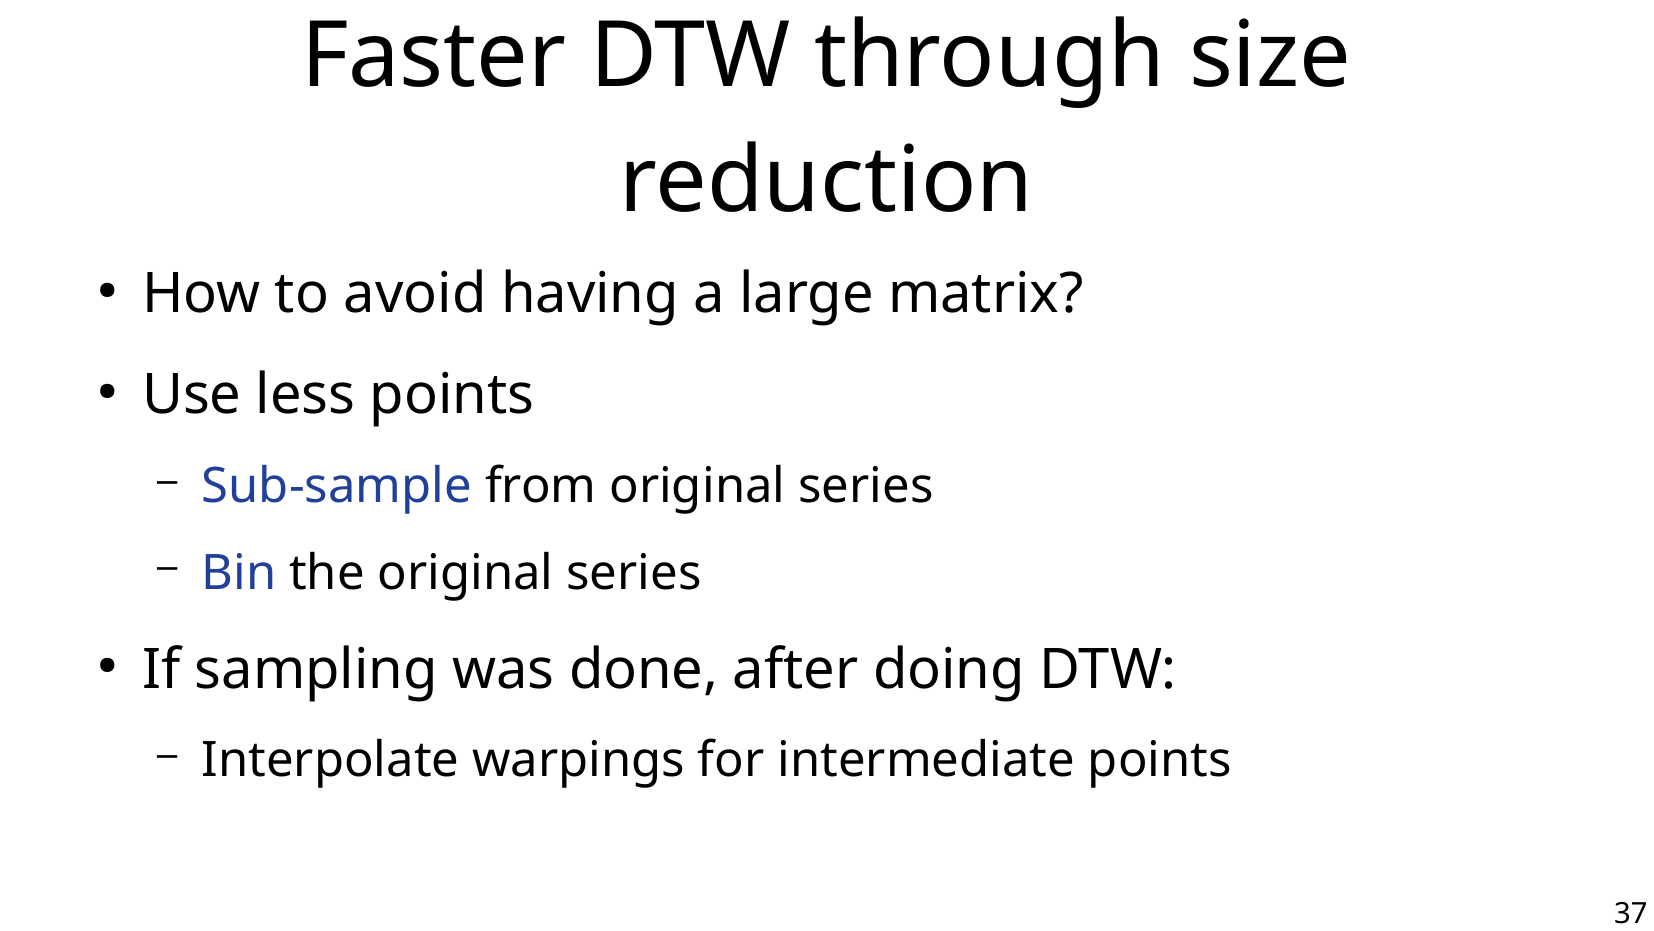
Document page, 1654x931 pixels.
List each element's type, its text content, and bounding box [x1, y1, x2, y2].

title Faster DTW through size reduction [82, 1, 1571, 226]
list How to avoid having a large matrix? Use less points Sub-sample from original series Bin the original series If sampling was done, after doing DTW: Interpolate warpings for intermediate points [82, 253, 1571, 793]
